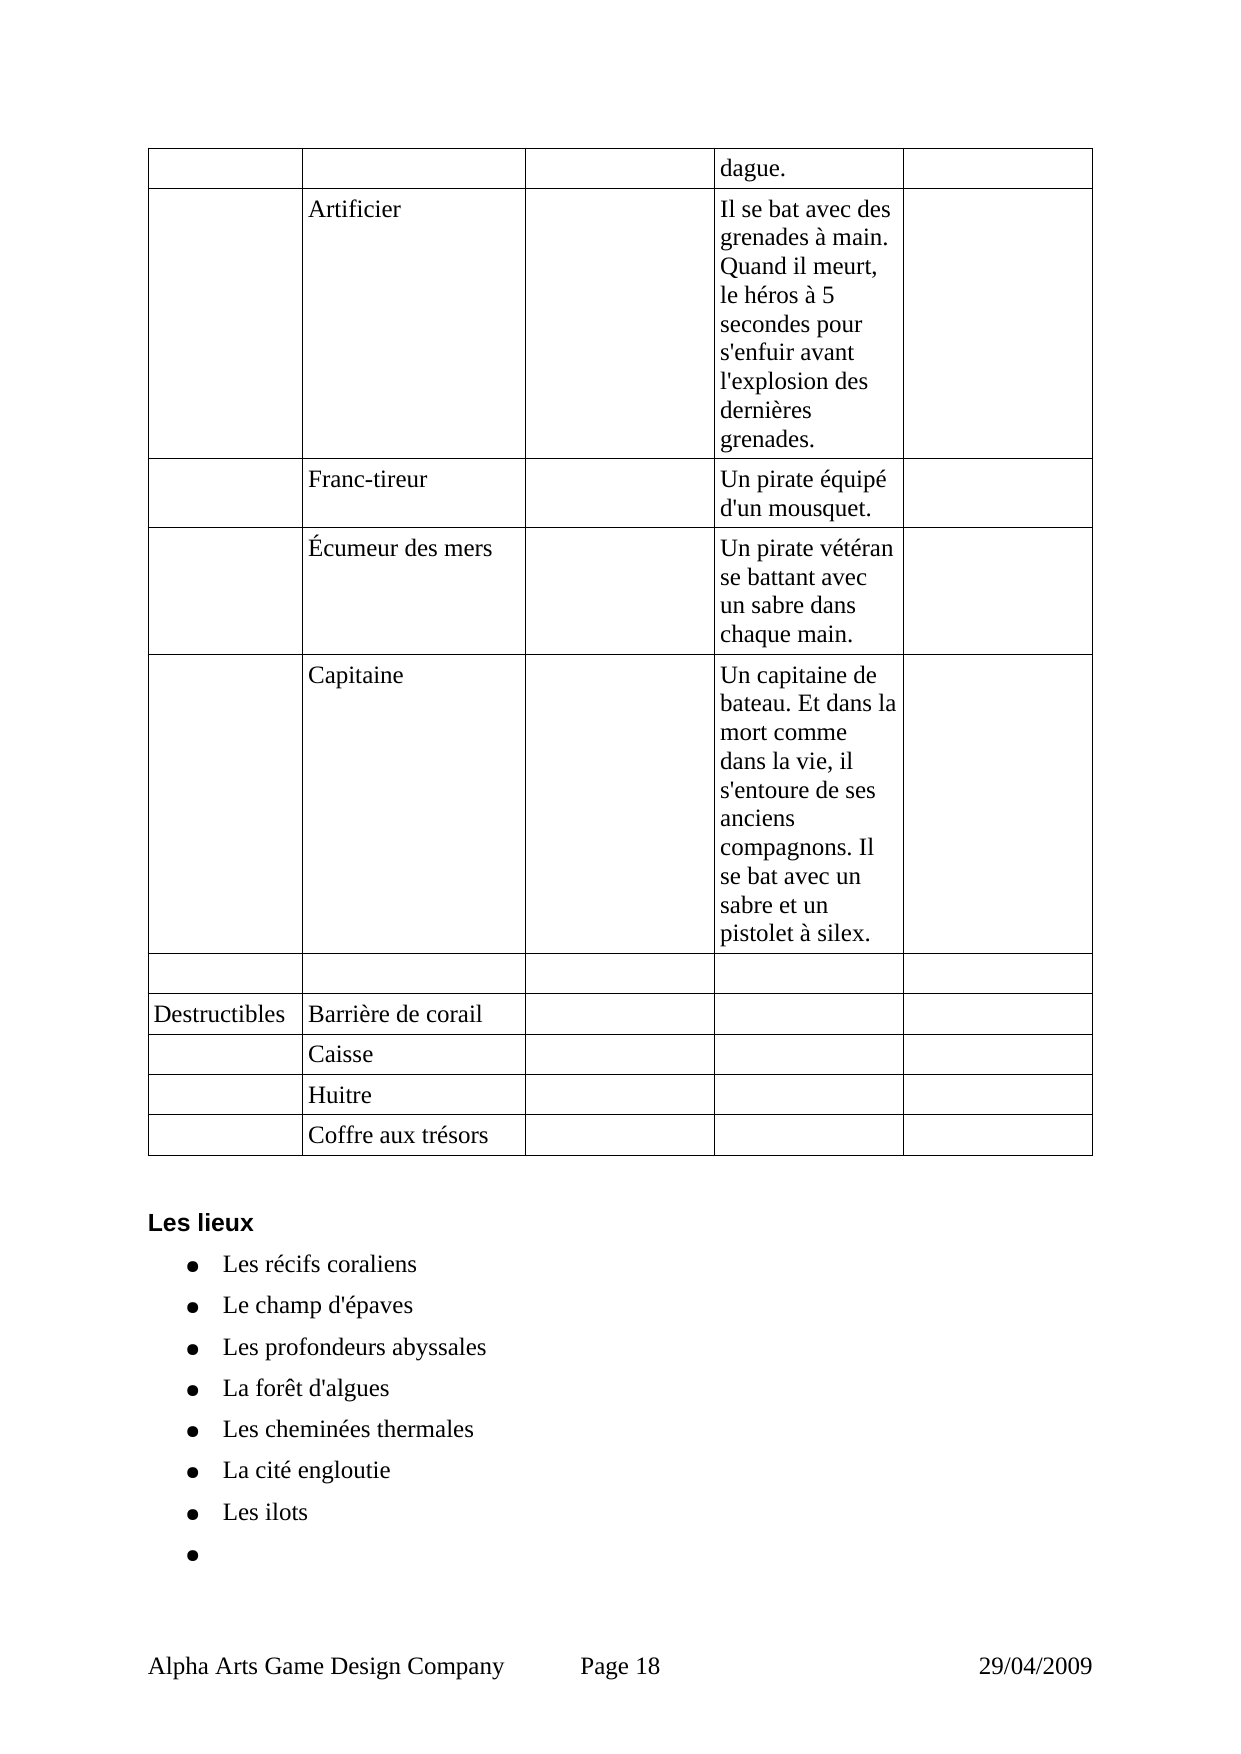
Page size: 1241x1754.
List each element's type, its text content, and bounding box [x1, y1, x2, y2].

table_cell [526, 189, 714, 458]
table_cell [904, 528, 1092, 654]
table_cell [904, 459, 1092, 527]
table_cell [904, 1035, 1092, 1074]
table_cell [149, 189, 302, 458]
table_cell dague. [715, 149, 903, 188]
table_cell [149, 528, 302, 654]
table_cell Capitaine [303, 655, 525, 953]
table_cell [904, 1115, 1092, 1154]
table_cell Franc-tireur [303, 459, 525, 527]
table_cell [149, 1075, 302, 1114]
table_cell Un pirate vétéran se battant avec un sabre dans chaque main. [715, 528, 903, 654]
table_cell [149, 954, 302, 993]
table_cell [715, 954, 903, 993]
table_cell [149, 1035, 302, 1074]
table_cell [904, 655, 1092, 953]
table_cell [715, 1075, 903, 1114]
table_cell [526, 655, 714, 953]
table_cell [904, 189, 1092, 458]
table_cell [149, 149, 302, 188]
list Les récifs coraliens [185, 1249, 1092, 1278]
table_cell [904, 994, 1092, 1033]
list La forêt d'algues [185, 1373, 1092, 1402]
table_cell [526, 1075, 714, 1114]
table_cell Il se bat avec des grenades à main. Quand il meurt, le héros à 5 secondes pour s'enfuir avant l'explosion des dernières grenades. [715, 189, 903, 458]
table_cell Destructibles [149, 994, 302, 1033]
table_cell [526, 1035, 714, 1074]
table_cell [149, 1115, 302, 1154]
table_cell [526, 459, 714, 527]
table_cell [526, 954, 714, 993]
table_cell [303, 954, 525, 993]
table_cell [904, 1075, 1092, 1114]
table_cell [149, 655, 302, 953]
table_cell Artificier [303, 189, 525, 458]
table_cell [715, 1115, 903, 1154]
table_cell [715, 1035, 903, 1074]
list La cité engloutie [185, 1456, 1092, 1484]
table_cell Barrière de corail [303, 994, 525, 1033]
table_cell Un pirate équipé d'un mousquet. [715, 459, 903, 527]
table_cell Coffre aux trésors [303, 1115, 525, 1154]
table_cell [149, 459, 302, 527]
table_cell [904, 149, 1092, 188]
table_cell [526, 1115, 714, 1154]
table_cell Écumeur des mers [303, 528, 525, 654]
table_cell [526, 994, 714, 1033]
table_cell Huitre [303, 1075, 525, 1114]
table_cell [904, 954, 1092, 993]
table_cell [526, 528, 714, 654]
list Les ilots [185, 1497, 1092, 1526]
table_cell Un capitaine de bateau. Et dans la mort comme dans la vie, il s'entoure de ses anciens compagnons. Il se bat avec un sabre et un pistolet à silex. [715, 655, 903, 953]
list Le champ d'épaves [185, 1291, 1092, 1319]
table_cell [715, 994, 903, 1033]
table_cell [303, 149, 525, 188]
list Les cheminées thermales [185, 1414, 1092, 1443]
table_cell [526, 149, 714, 188]
table_cell Caisse [303, 1035, 525, 1074]
list Les profondeurs abyssales [185, 1332, 1092, 1361]
subtitle Les lieux [148, 1208, 1092, 1237]
